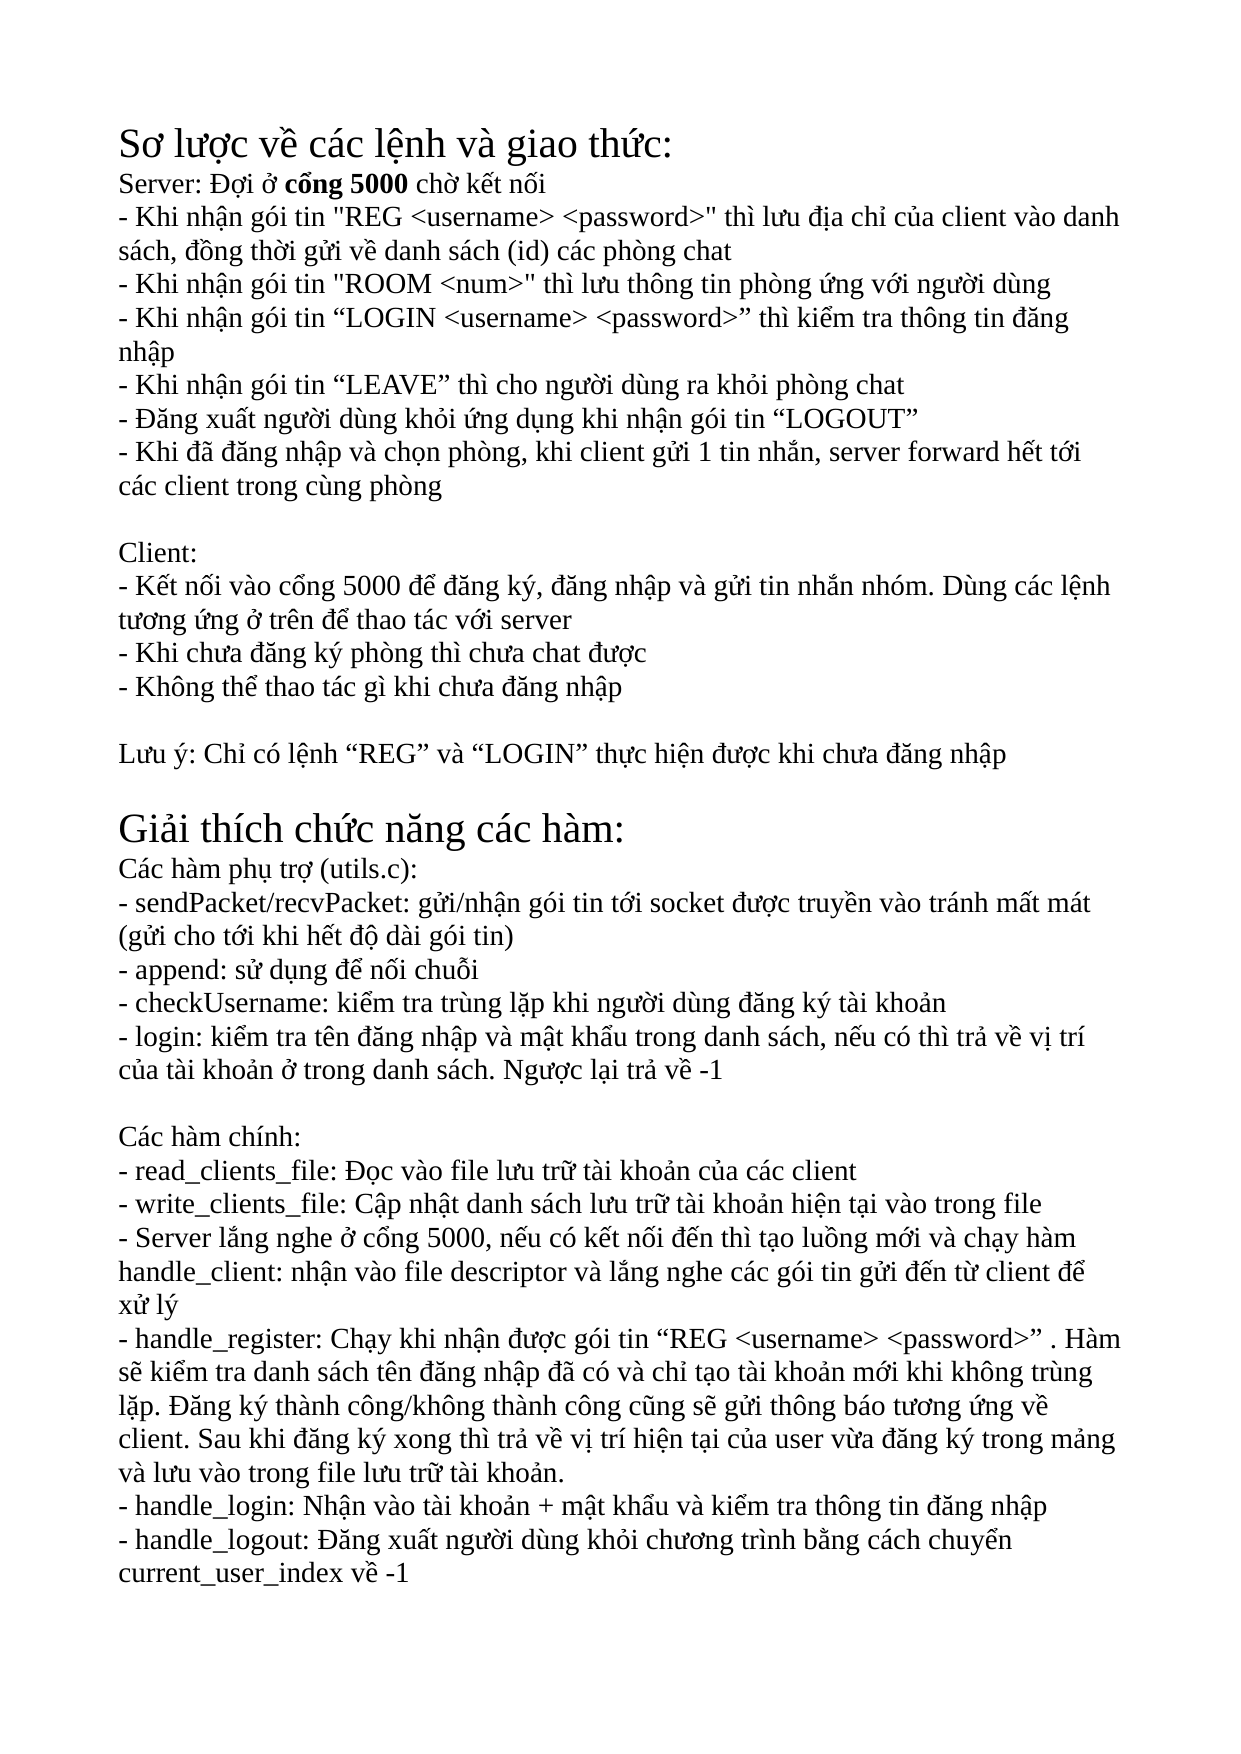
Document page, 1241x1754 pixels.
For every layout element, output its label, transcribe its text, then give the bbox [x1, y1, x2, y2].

text - login: kiểm tra tên đăng nhập và mật khẩu trong danh sách, nếu có thì trả về vị trí của tài khoản ở trong danh sách. Ngược lại trả về -1 [118, 1019, 1122, 1086]
text - Server lắng nghe ở cổng 5000, nếu có kết nối đến thì tạo luồng mới và chạy hàm handle_client: nhận vào file descriptor và lắng nghe các gói tin gửi đến từ client để xử lý [118, 1220, 1122, 1321]
text Client: [118, 535, 1122, 568]
text - Khi nhận gói tin “LOGIN <username> <password>” thì kiểm tra thông tin đăng nhập [118, 300, 1122, 367]
text - Khi nhận gói tin “LEAVE” thì cho người dùng ra khỏi phòng chat [118, 367, 1122, 401]
text - handle_register: Chạy khi nhận được gói tin “REG <username> <password>” . Hàm sẽ kiểm tra danh sách tên đăng nhập đã có và chỉ tạo tài khoản mới khi không trùng lặp. Đăng ký thành công/không thành công cũng sẽ gửi thông báo tương ứng về client. Sau khi đăng ký xong thì trả về vị trí hiện tại của user vừa đăng ký trong mảng và lưu vào trong file lưu trữ tài khoản. [118, 1321, 1122, 1488]
text - Khi chưa đăng ký phòng thì chưa chat được [118, 636, 1122, 669]
text - Kết nối vào cổng 5000 để đăng ký, đăng nhập và gửi tin nhắn nhóm. Dùng các lệnh tương ứng ở trên để thao tác với server [118, 568, 1122, 636]
text - Đăng xuất người dùng khỏi ứng dụng khi nhận gói tin “LOGOUT” [118, 401, 1122, 434]
text - Khi đã đăng nhập và chọn phòng, khi client gửi 1 tin nhắn, server forward hết tới các client trong cùng phòng [118, 434, 1122, 501]
text Sơ lược về các lệnh và giao thức: [118, 118, 1122, 166]
text Server: Đợi ở cổng 5000 chờ kết nối [118, 166, 1122, 199]
text Các hàm chính: [118, 1119, 1122, 1153]
text - append: sử dụng để nối chuỗi [118, 952, 1122, 985]
text Các hàm phụ trợ (utils.c): [118, 851, 1122, 885]
text - handle_logout: Đăng xuất người dùng khỏi chương trình bằng cách chuyển current_user_index về -1 [118, 1522, 1122, 1589]
text - sendPacket/recvPacket: gửi/nhận gói tin tới socket được truyền vào tránh mất mát (gửi cho tới khi hết độ dài gói tin) [118, 885, 1122, 952]
text - handle_login: Nhận vào tài khoản + mật khẩu và kiểm tra thông tin đăng nhập [118, 1488, 1122, 1522]
text - write_clients_file: Cập nhật danh sách lưu trữ tài khoản hiện tại vào trong file [118, 1187, 1122, 1220]
text - Không thể thao tác gì khi chưa đăng nhập [118, 669, 1122, 703]
text Giải thích chức năng các hàm: [118, 803, 1122, 851]
text Lưu ý: Chỉ có lệnh “REG” và “LOGIN” thực hiện được khi chưa đăng nhập [118, 736, 1122, 770]
text - Khi nhận gói tin "REG <username> <password>" thì lưu địa chỉ của client vào danh sách, đồng thời gửi về danh sách (id) các phòng chat [118, 199, 1122, 267]
text - checkUsername: kiểm tra trùng lặp khi người dùng đăng ký tài khoản [118, 985, 1122, 1019]
text - Khi nhận gói tin "ROOM <num>" thì lưu thông tin phòng ứng với người dùng [118, 267, 1122, 300]
text - read_clients_file: Đọc vào file lưu trữ tài khoản của các client [118, 1153, 1122, 1187]
